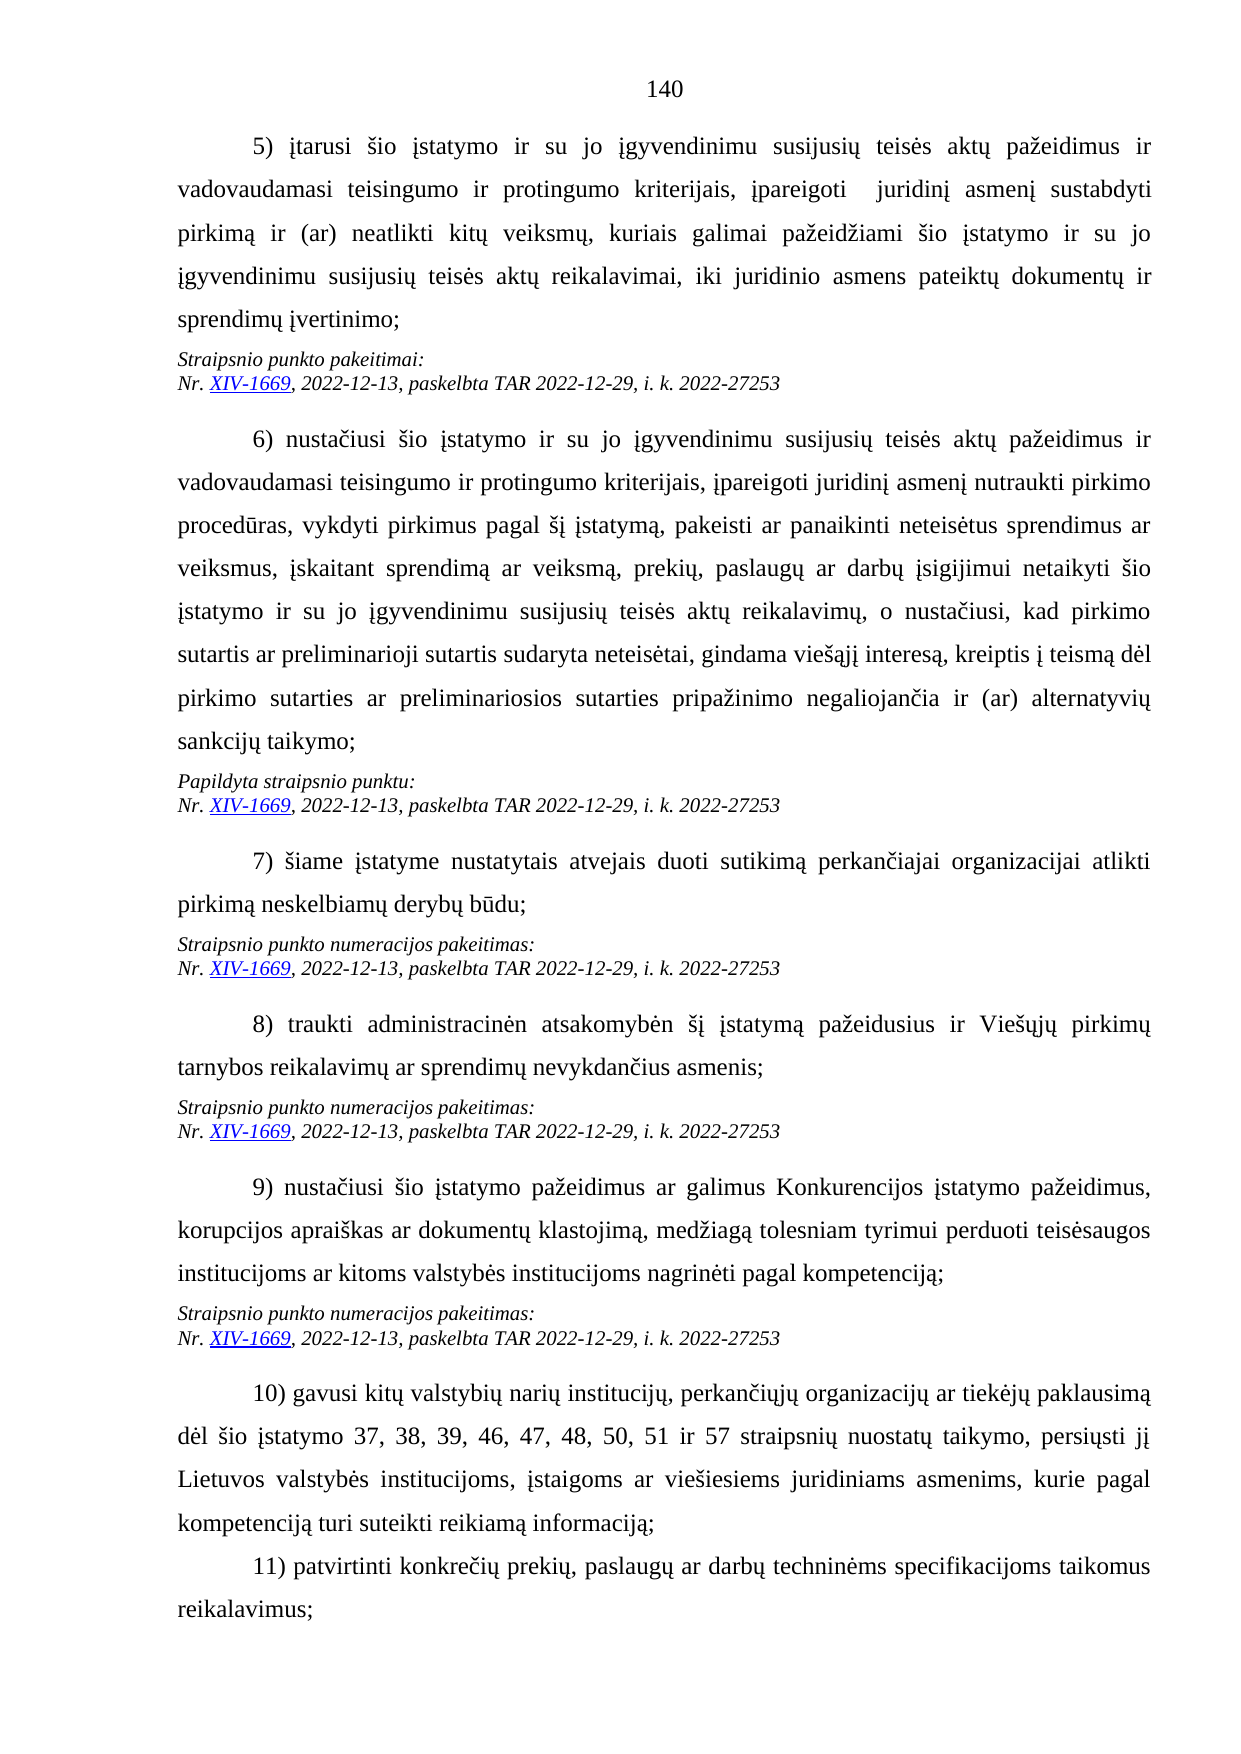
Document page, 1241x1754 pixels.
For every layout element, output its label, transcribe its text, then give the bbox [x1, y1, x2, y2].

text Nr. XIV-1669, 2022-12-13, paskelbta TAR 2022-12-29, i. k. 2022-27253 [177, 956, 1152, 980]
text Papildyta straipsnio punktu: [177, 769, 1152, 793]
text Nr. XIV-1669, 2022-12-13, paskelbta TAR 2022-12-29, i. k. 2022-27253 [177, 793, 1152, 817]
text 7) šiame įstatyme nustatytais atvejais duoti sutikimą perkančiajai organizacijai atlikti pirkimą neskelbiamų derybų būdu; [177, 846, 1152, 918]
text Straipsnio punkto numeracijos pakeitimas: [177, 1095, 1152, 1119]
text Nr. XIV-1669, 2022-12-13, paskelbta TAR 2022-12-29, i. k. 2022-27253 [177, 371, 1152, 395]
text Nr. XIV-1669, 2022-12-13, paskelbta TAR 2022-12-29, i. k. 2022-27253 [177, 1325, 1152, 1349]
text Straipsnio punkto numeracijos pakeitimas: [177, 932, 1152, 956]
text 11) patvirtinti konkrečių prekių, paslaugų ar darbų techninėms specifikacijoms taikomus reikalavimus; [177, 1551, 1152, 1623]
text Straipsnio punkto pakeitimai: [177, 347, 1152, 371]
text 10) gavusi kitų valstybių narių institucijų, perkančiųjų organizacijų ar tiekėjų paklausimą dėl šio įstatymo 37, 38, 39, 46, 47, 48, 50, 51 ir 57 straipsnių nuostatų taikymo, persiųsti jį Lietuvos valstybės institucijoms, įstaigoms ar viešiesiems juridiniams asmenims, kurie pagal kompetenciją turi suteikti reikiamą informaciją; [177, 1378, 1152, 1536]
text 8) traukti administracinėn atsakomybėn šį įstatymą pažeidusius ir Viešųjų pirkimų tarnybos reikalavimų ar sprendimų nevykdančius asmenis; [177, 1009, 1152, 1081]
text 6) nustačiusi šio įstatymo ir su jo įgyvendinimu susijusių teisės aktų pažeidimus ir vadovaudamasi teisingumo ir protingumo kriterijais, įpareigoti juridinį asmenį nutraukti pirkimo procedūras, vykdyti pirkimus pagal šį įstatymą, pakeisti ar panaikinti neteisėtus sprendimus ar veiksmus, įskaitant sprendimą ar veiksmą, prekių, paslaugų ar darbų įsigijimui netaikyti šio įstatymo ir su jo įgyvendinimu susijusių teisės aktų reikalavimų, o nustačiusi, kad pirkimo sutartis ar preliminarioji sutartis sudaryta neteisėtai, gindama viešąjį interesą, kreiptis į teismą dėl pirkimo sutarties ar preliminariosios sutarties pripažinimo negaliojančia ir (ar) alternatyvių sankcijų taikymo; [177, 424, 1152, 754]
text 9) nustačiusi šio įstatymo pažeidimus ar galimus Konkurencijos įstatymo pažeidimus, korupcijos apraiškas ar dokumentų klastojimą, medžiagą tolesniam tyrimui perduoti teisėsaugos institucijoms ar kitoms valstybės institucijoms nagrinėti pagal kompetenciją; [177, 1172, 1152, 1287]
text 5) įtarusi šio įstatymo ir su jo įgyvendinimu susijusių teisės aktų pažeidimus ir vadovaudamasi teisingumo ir protingumo kriterijais, įpareigoti juridinį asmenį sustabdyti pirkimą ir (ar) neatlikti kitų veiksmų, kuriais galimai pažeidžiami šio įstatymo ir su jo įgyvendinimu susijusių teisės aktų reikalavimai, iki juridinio asmens pateiktų dokumentų ir sprendimų įvertinimo; [177, 131, 1152, 333]
text Straipsnio punkto numeracijos pakeitimas: [177, 1301, 1152, 1325]
text Nr. XIV-1669, 2022-12-13, paskelbta TAR 2022-12-29, i. k. 2022-27253 [177, 1119, 1152, 1143]
